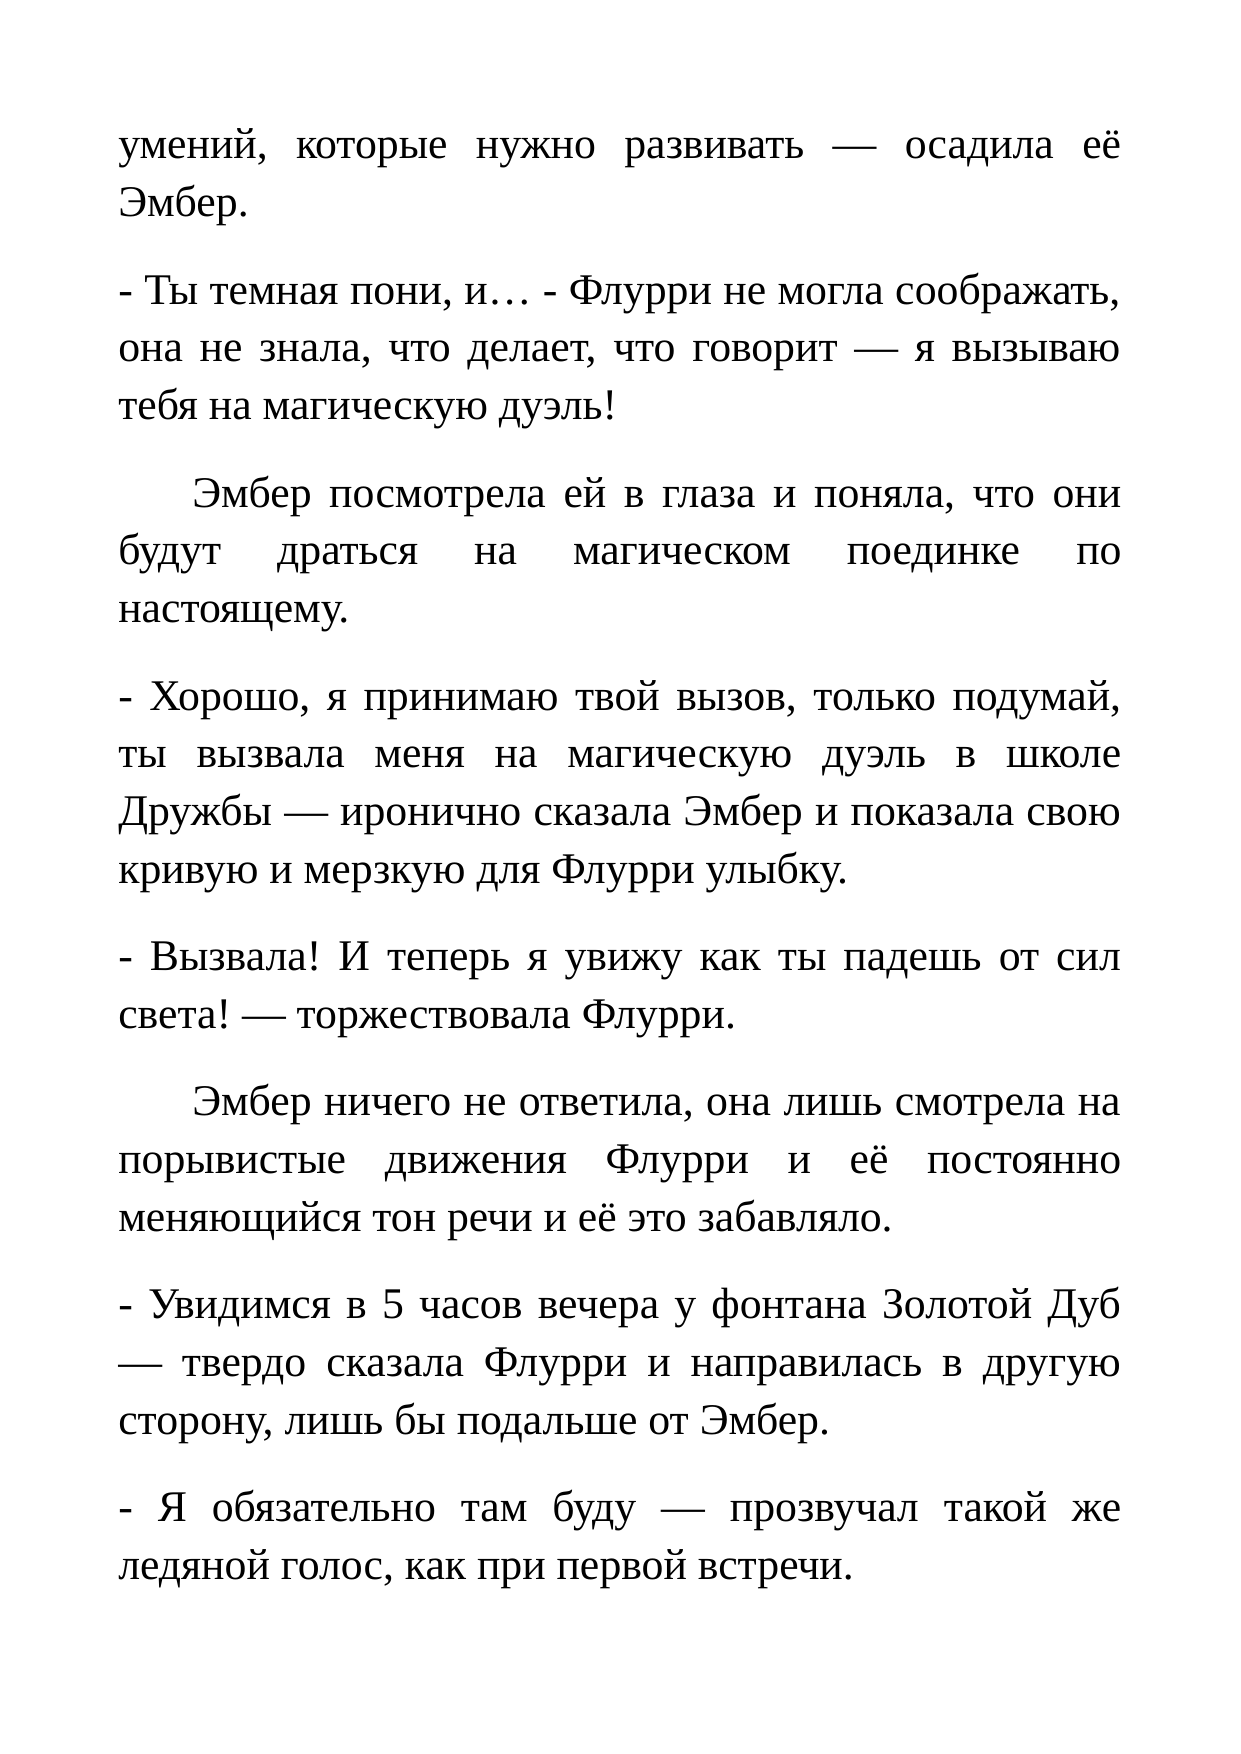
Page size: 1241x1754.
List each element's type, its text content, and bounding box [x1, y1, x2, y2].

text Эмбер посмотрела ей в глаза и поняла, что они будут драться на магическом поединке по настоящему. [118, 466, 1122, 632]
text умений, которые нужно развивать — осадила её Эмбер. [118, 118, 1122, 226]
text - Хорошо, я принимаю твой вызов, только подумай, ты вызвала меня на магическую дуэль в школе Дружбы — иронично сказала Эмбер и показала свою кривую и мерзкую для Флурри улыбку. [118, 669, 1122, 893]
text - Ты темная пони, и… - Флурри не могла соображать, она не знала, что делает, что говорит — я вызываю тебя на магическую дуэль! [118, 263, 1122, 429]
text - Вызвала! И теперь я увижу как ты падешь от сил света! — торжествовала Флурри. [118, 930, 1122, 1038]
text - Я обязательно там буду — прозвучал такой же ледяной голос, как при первой встречи. [118, 1481, 1122, 1589]
text Эмбер ничего не ответила, она лишь смотрела на порывистые движения Флурри и её постоянно меняющийся тон речи и её это забавляло. [118, 1075, 1122, 1241]
text - Увидимся в 5 часов вечера у фонтана Золотой Дуб — твердо сказала Флурри и направилась в другую сторону, лишь бы подальше от Эмбер. [118, 1278, 1122, 1444]
